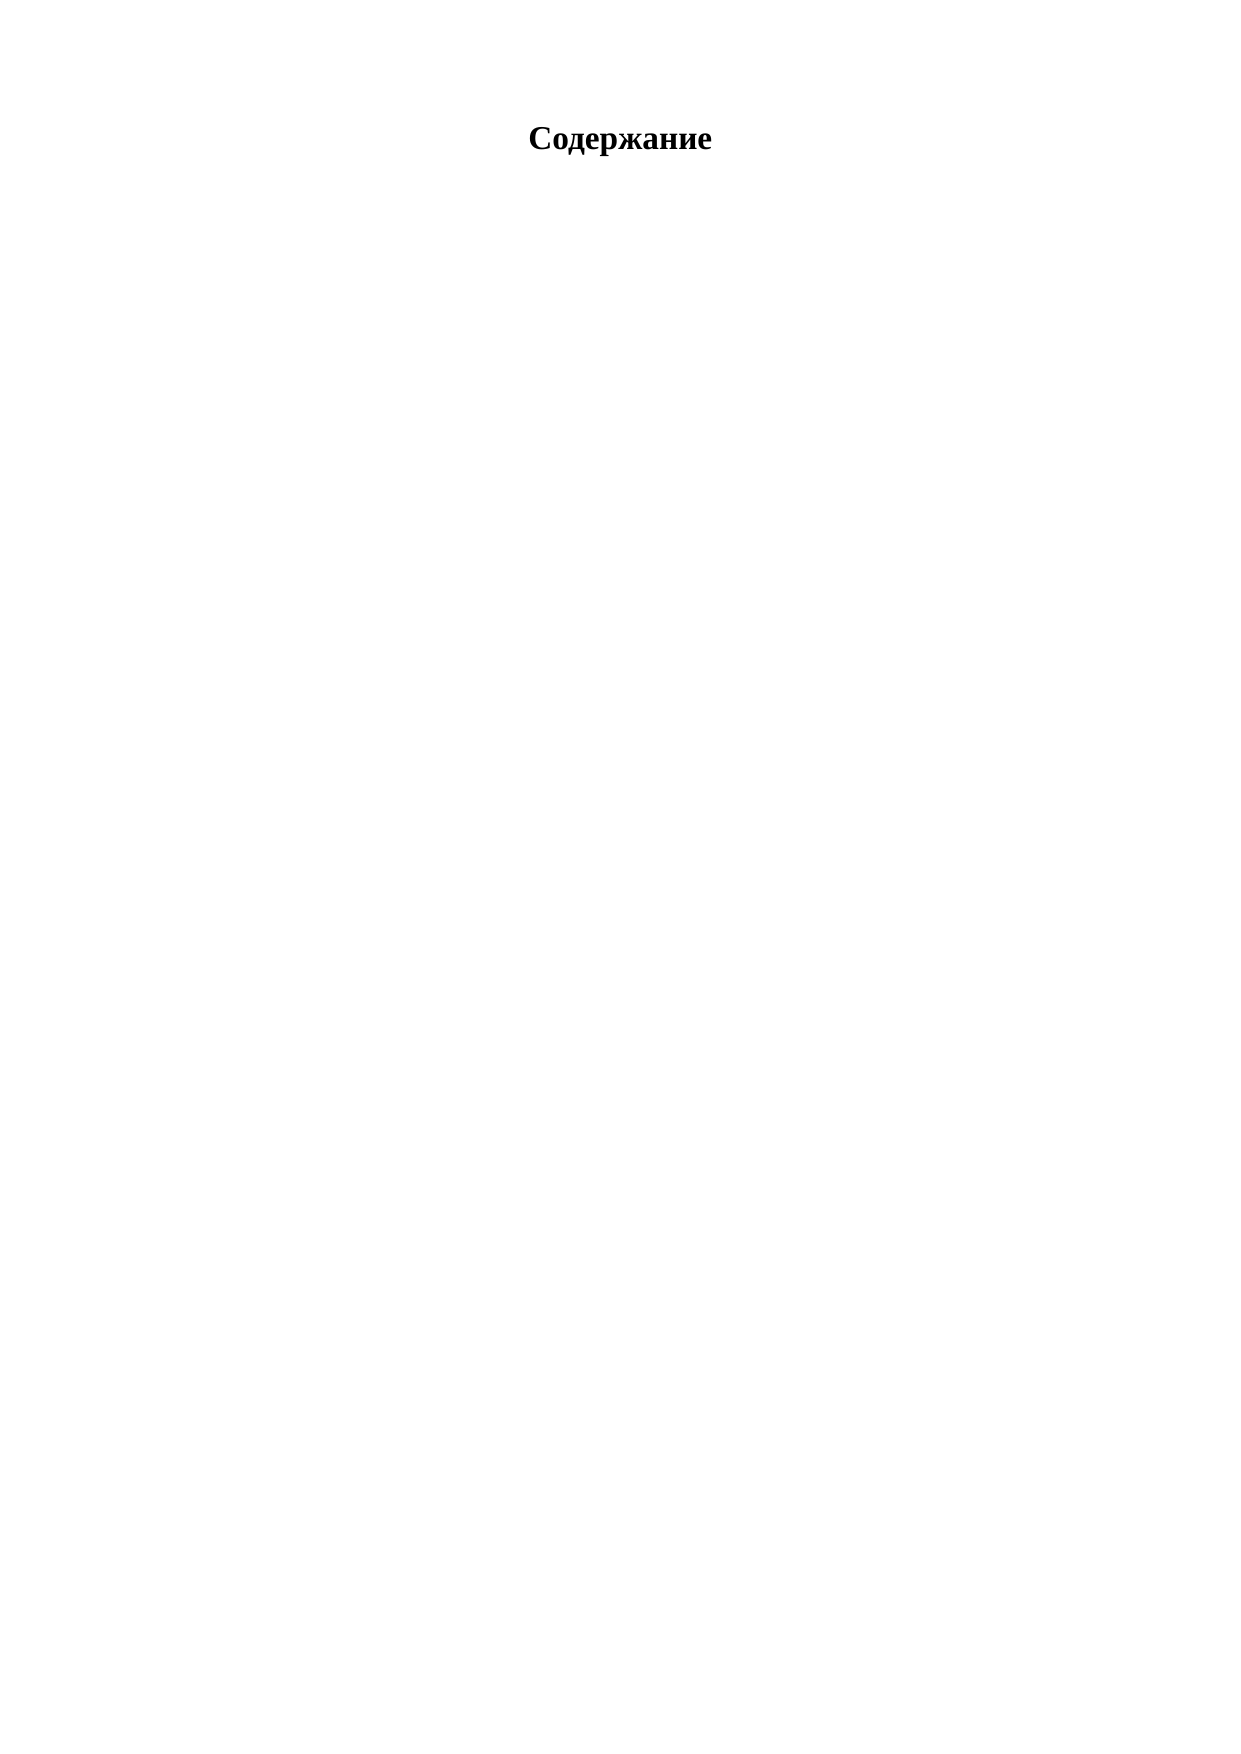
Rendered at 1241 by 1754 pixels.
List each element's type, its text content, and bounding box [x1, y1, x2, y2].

text Содержание [118, 118, 1122, 156]
